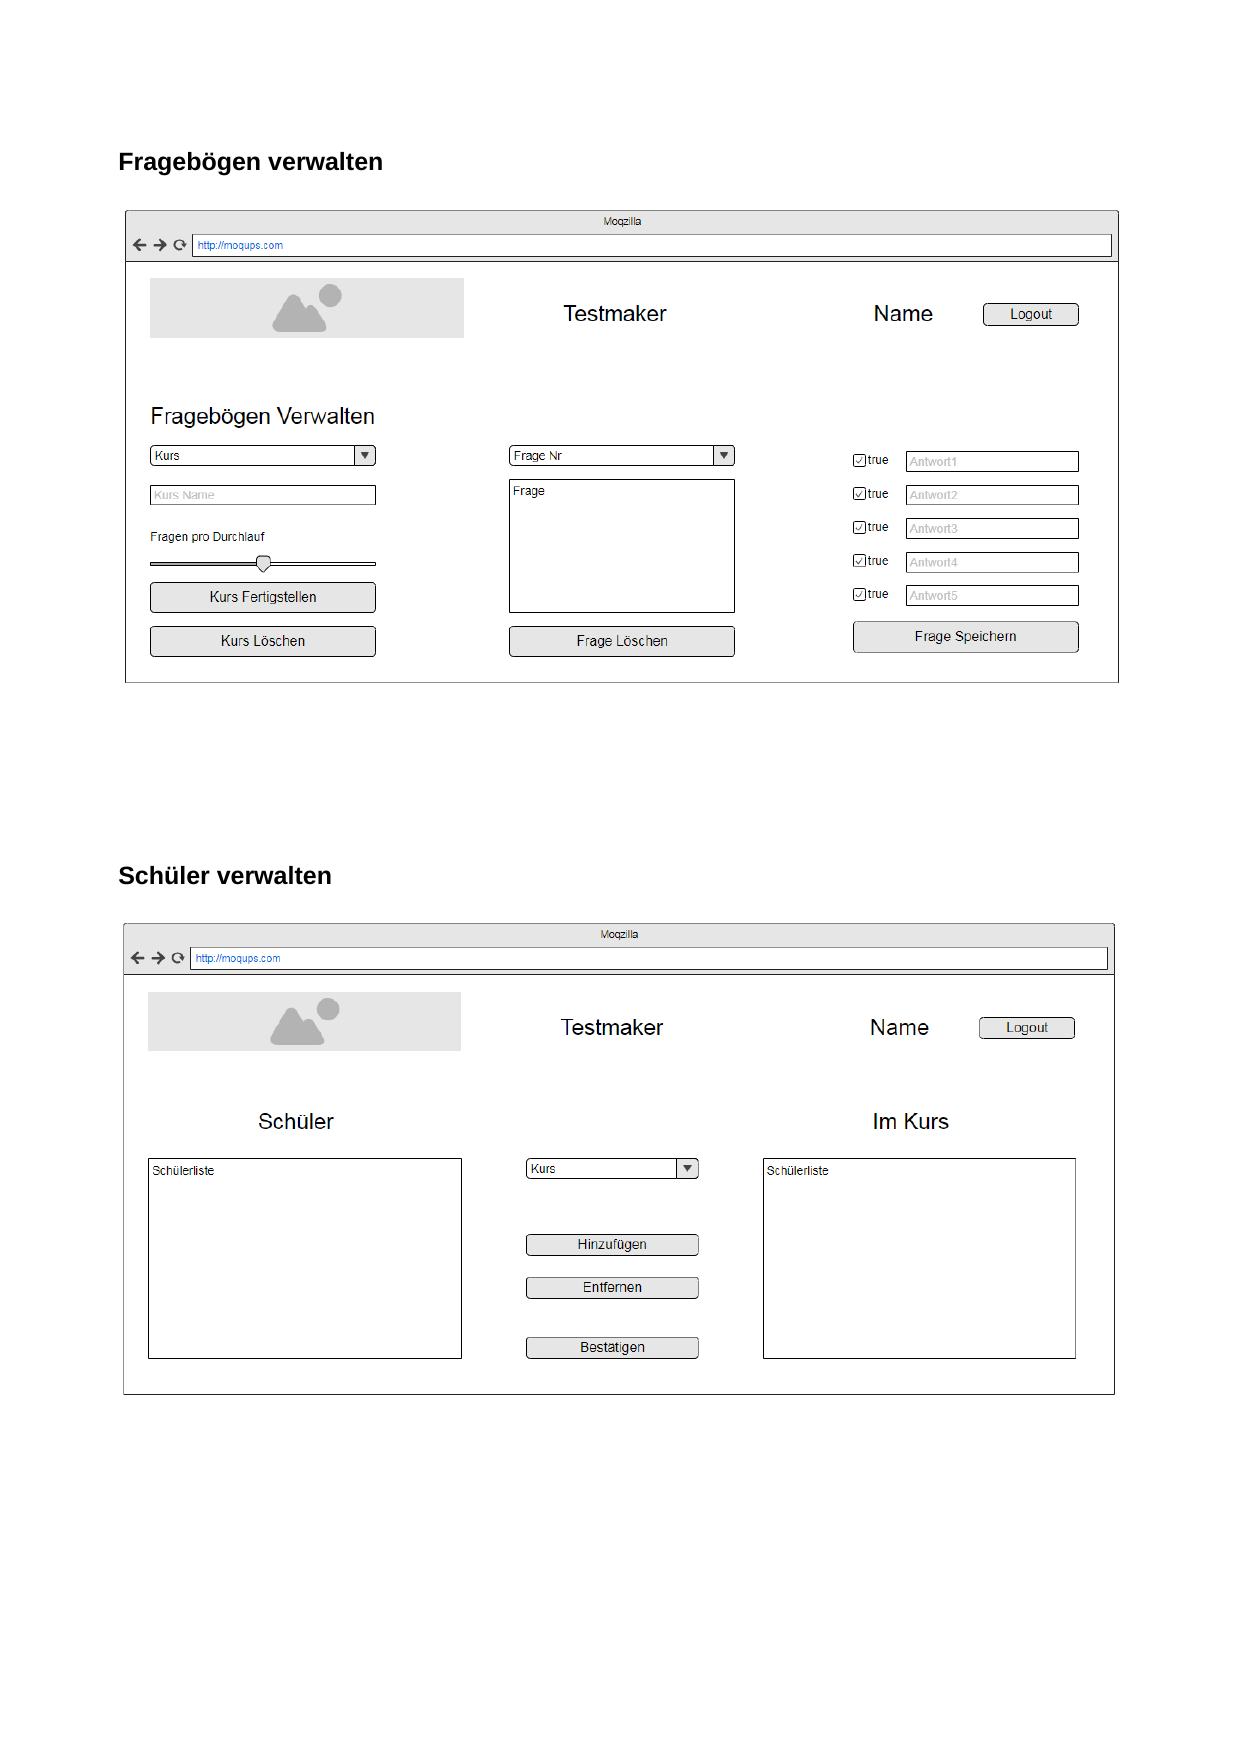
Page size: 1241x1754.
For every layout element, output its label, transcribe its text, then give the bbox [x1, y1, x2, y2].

text Schüler verwalten [118, 861, 1122, 889]
picture [118, 918, 1123, 1404]
text Fragebögen verwalten [118, 147, 1122, 176]
picture [118, 204, 1123, 689]
